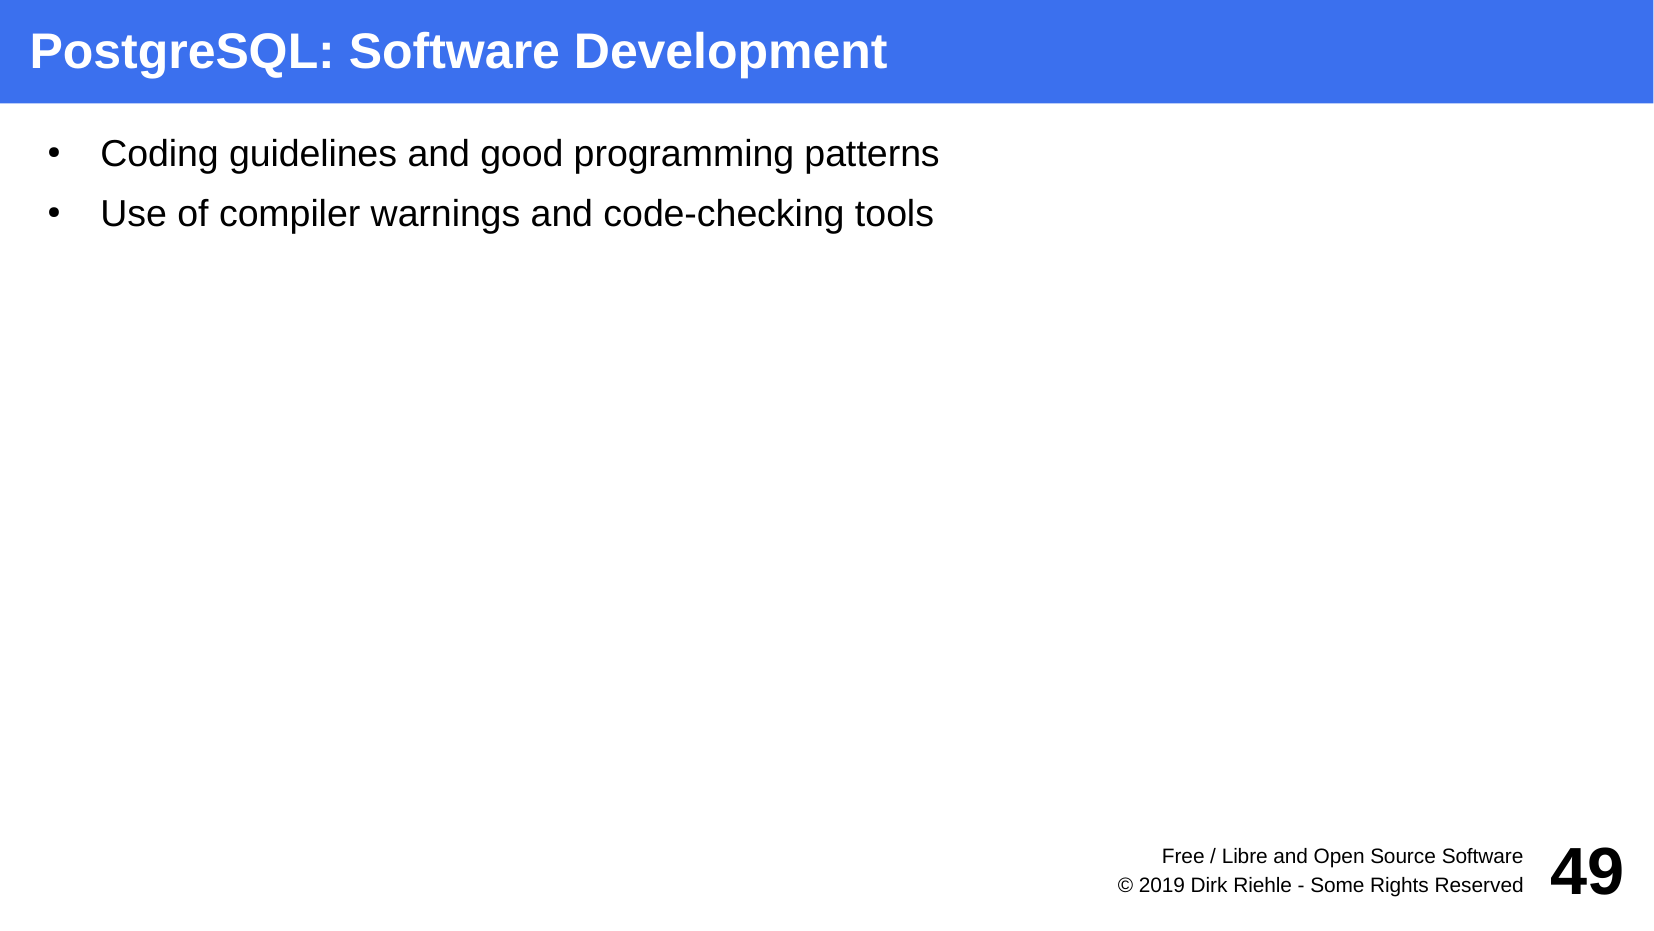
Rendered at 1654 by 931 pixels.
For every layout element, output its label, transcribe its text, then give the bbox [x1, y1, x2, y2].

title PostgreSQL: Software Development [0, 0, 1654, 104]
list Coding guidelines and good programming patterns Use of compiler warnings and code-checking tools [29, 132, 1625, 813]
